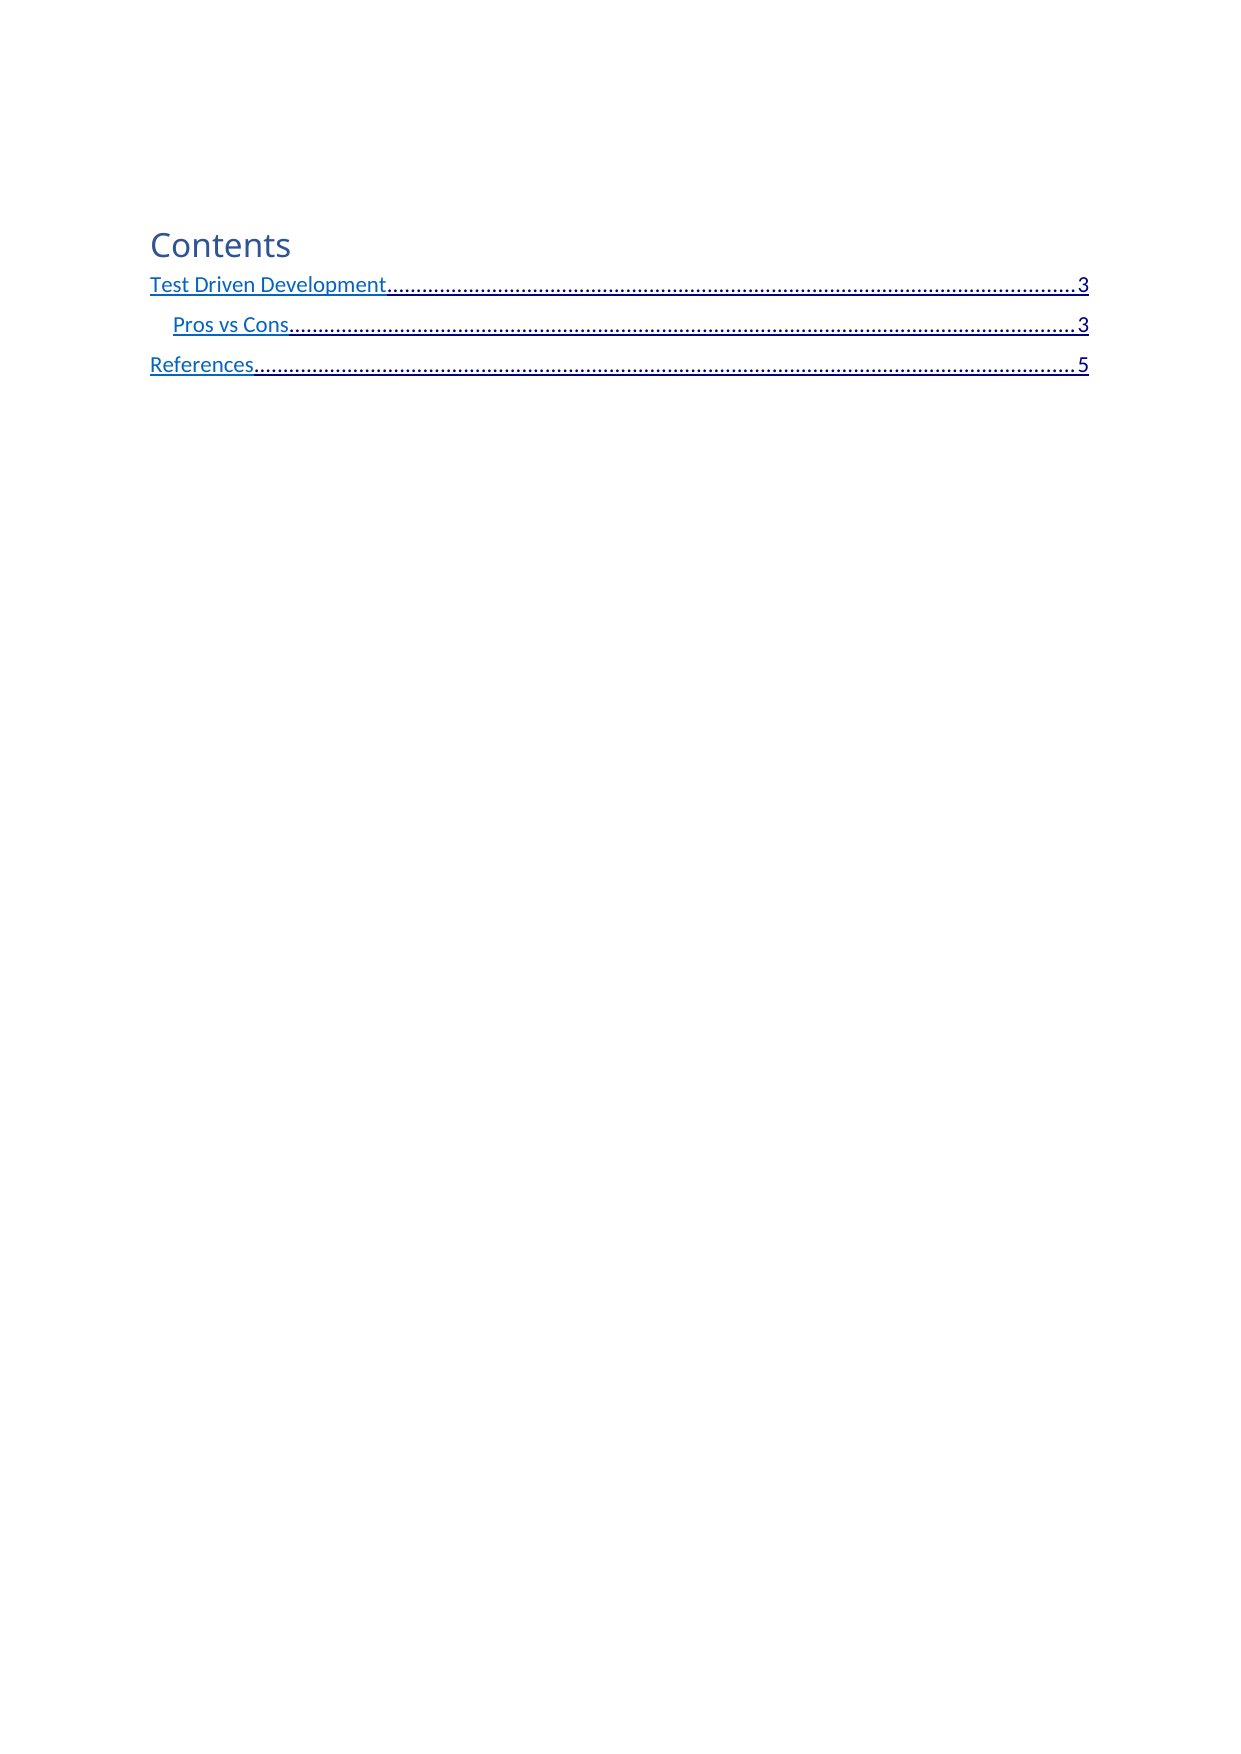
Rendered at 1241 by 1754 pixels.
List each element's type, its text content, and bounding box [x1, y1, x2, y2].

text References 5 [150, 350, 1090, 378]
text Pros vs Cons 3 [173, 310, 1090, 338]
text Test Driven Development 3 [150, 270, 1090, 298]
subtitle Contents [150, 221, 1090, 267]
